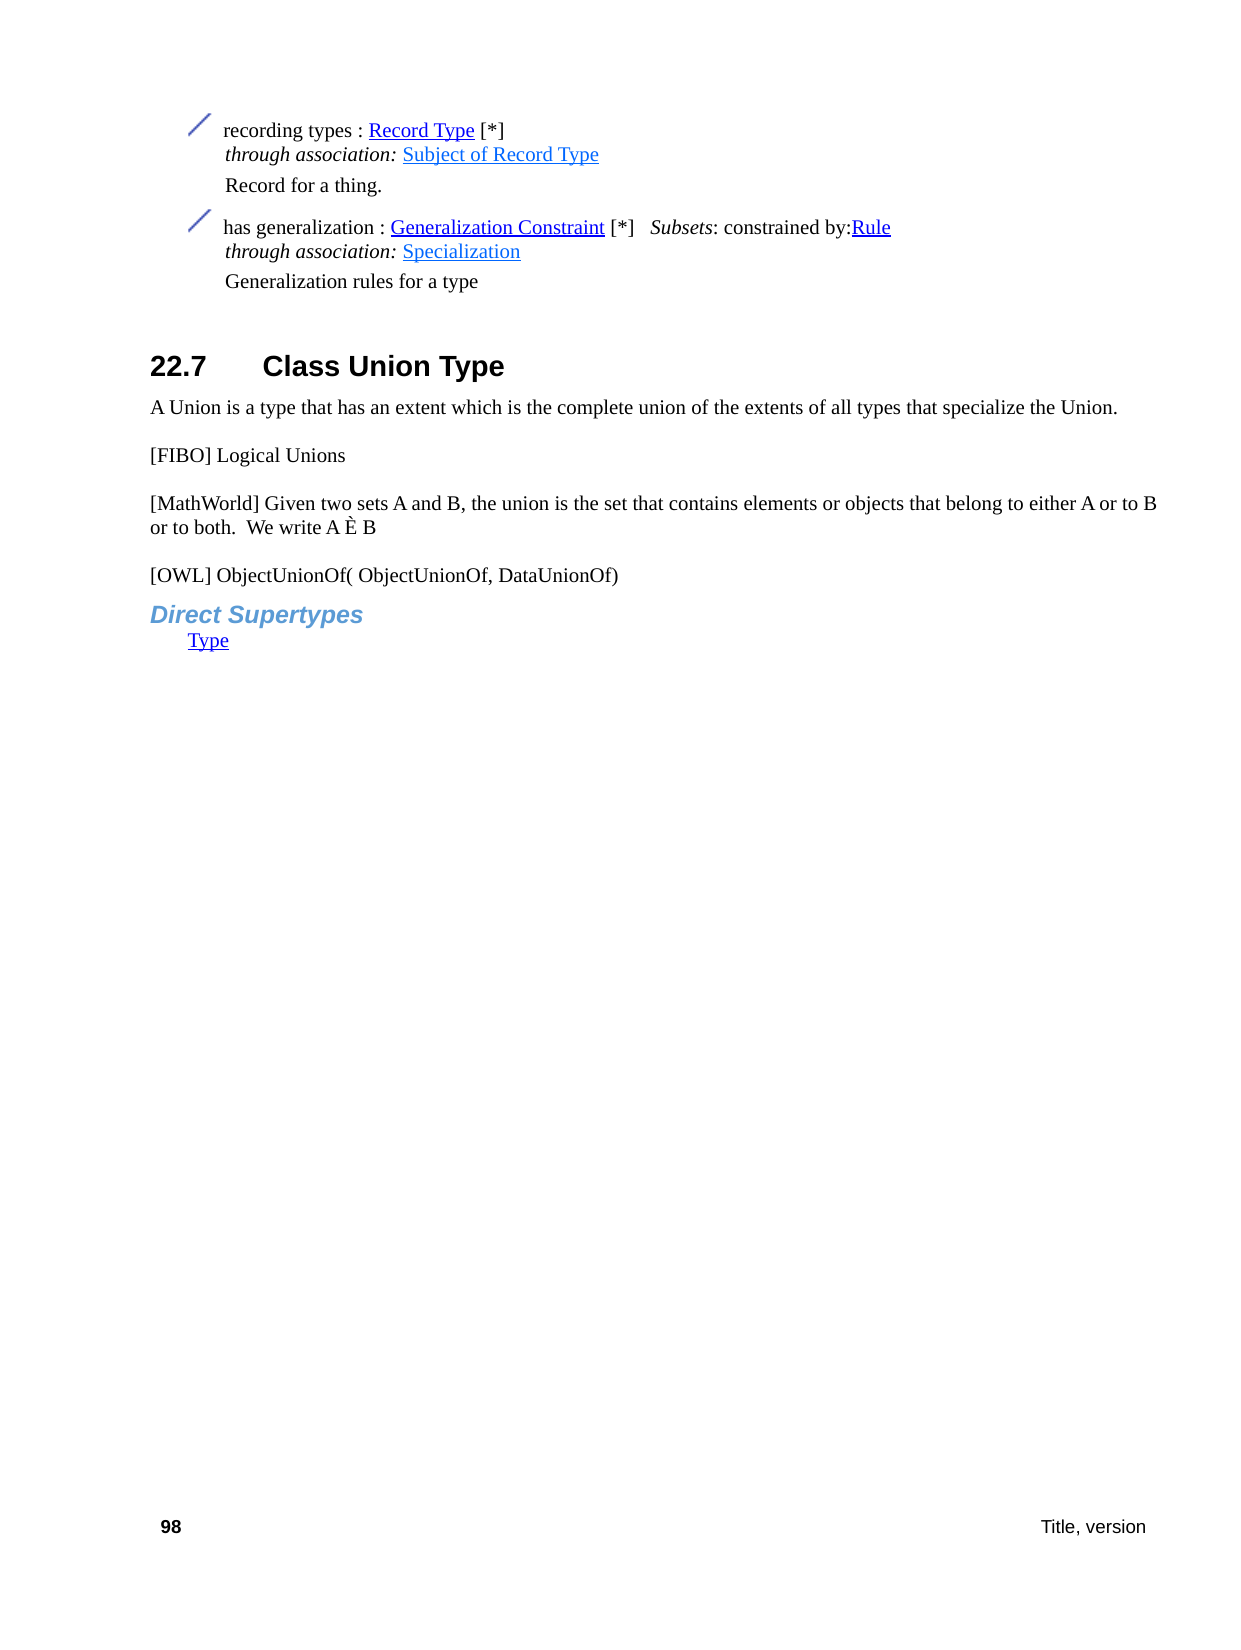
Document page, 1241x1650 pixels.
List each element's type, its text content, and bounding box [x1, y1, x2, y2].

text Type [187, 628, 1165, 652]
text has generalization : Generalization Constraint [*] Subsets: constrained by:Rule [187, 209, 1165, 239]
text Record for a thing. [150, 172, 1165, 197]
text through association: Subject of Record Type [150, 142, 1165, 166]
text A Union is a type that has an extent which is the complete union of the extents of all types that specialize the Union. [FIBO] Logical Unions [MathWorld] Given two sets A and B, the union is the set that contains elements or objects that belong to either A or to B or to both. We write A È B [OWL] ObjectUnionOf( ObjectUnionOf, DataUnionOf) [150, 395, 1165, 587]
text through association: Specialization [150, 239, 1165, 263]
picture [187, 112, 213, 138]
text Generalization rules for a type [150, 269, 1165, 293]
subtitle Direct Supertypes [150, 600, 1165, 628]
text recording types : Record Type [*] [187, 112, 1165, 142]
picture [187, 208, 213, 234]
subtitle Class Union Type [150, 349, 1165, 383]
